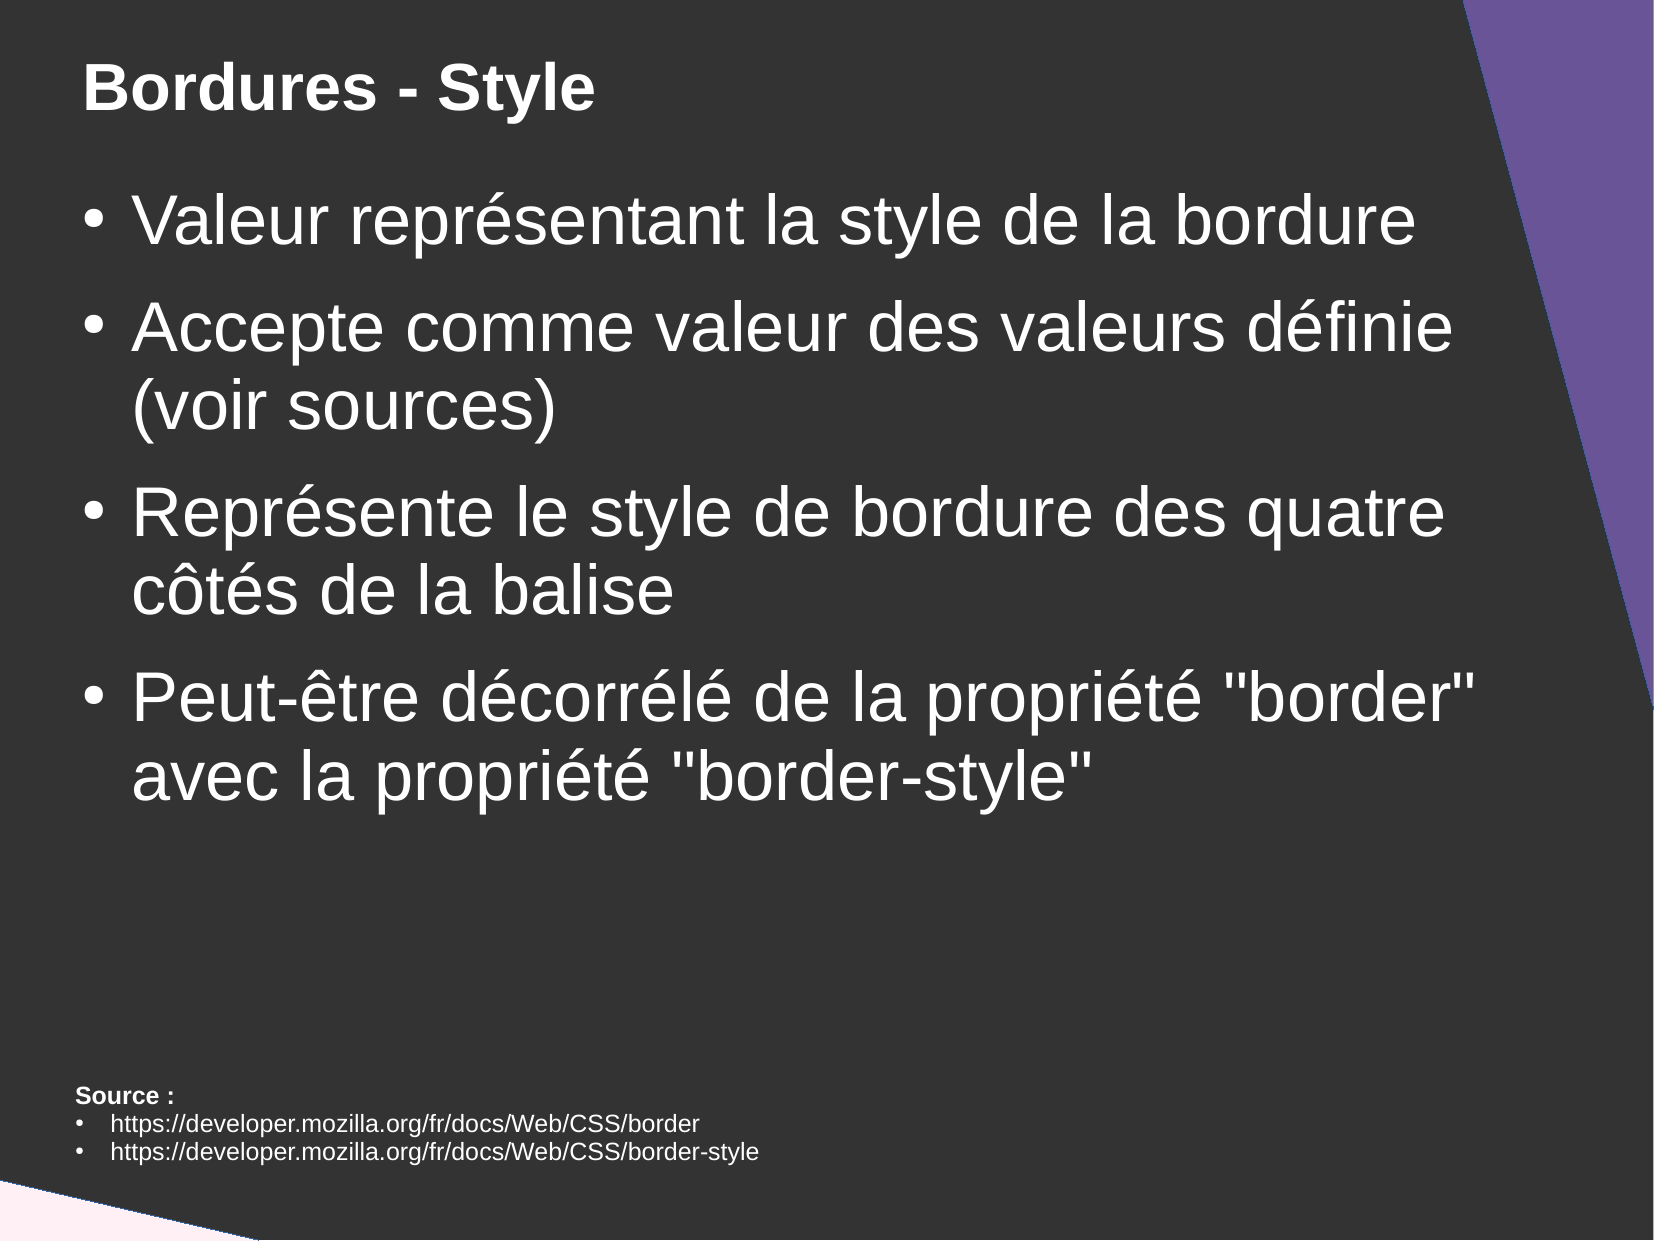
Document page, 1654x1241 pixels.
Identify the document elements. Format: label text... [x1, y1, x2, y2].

text_box Source : https://developer.mozilla.org/fr/docs/Web/CSS/border https://developer.mozilla.org/fr/docs/Web/CSS/border-style [60, 1074, 1546, 1217]
title Bordures - Style [82, 49, 1571, 130]
list Valeur représentant la style de la bordure Accepte comme valeur des valeurs définie (voir sources) Représente le style de bordure des quatre côtés de la balise Peut-être décorrélé de la propriété "border" avec la propriété "border-style" [64, 180, 1604, 815]
text_box [1463, 0, 1654, 710]
text_box [0, 1180, 263, 1241]
